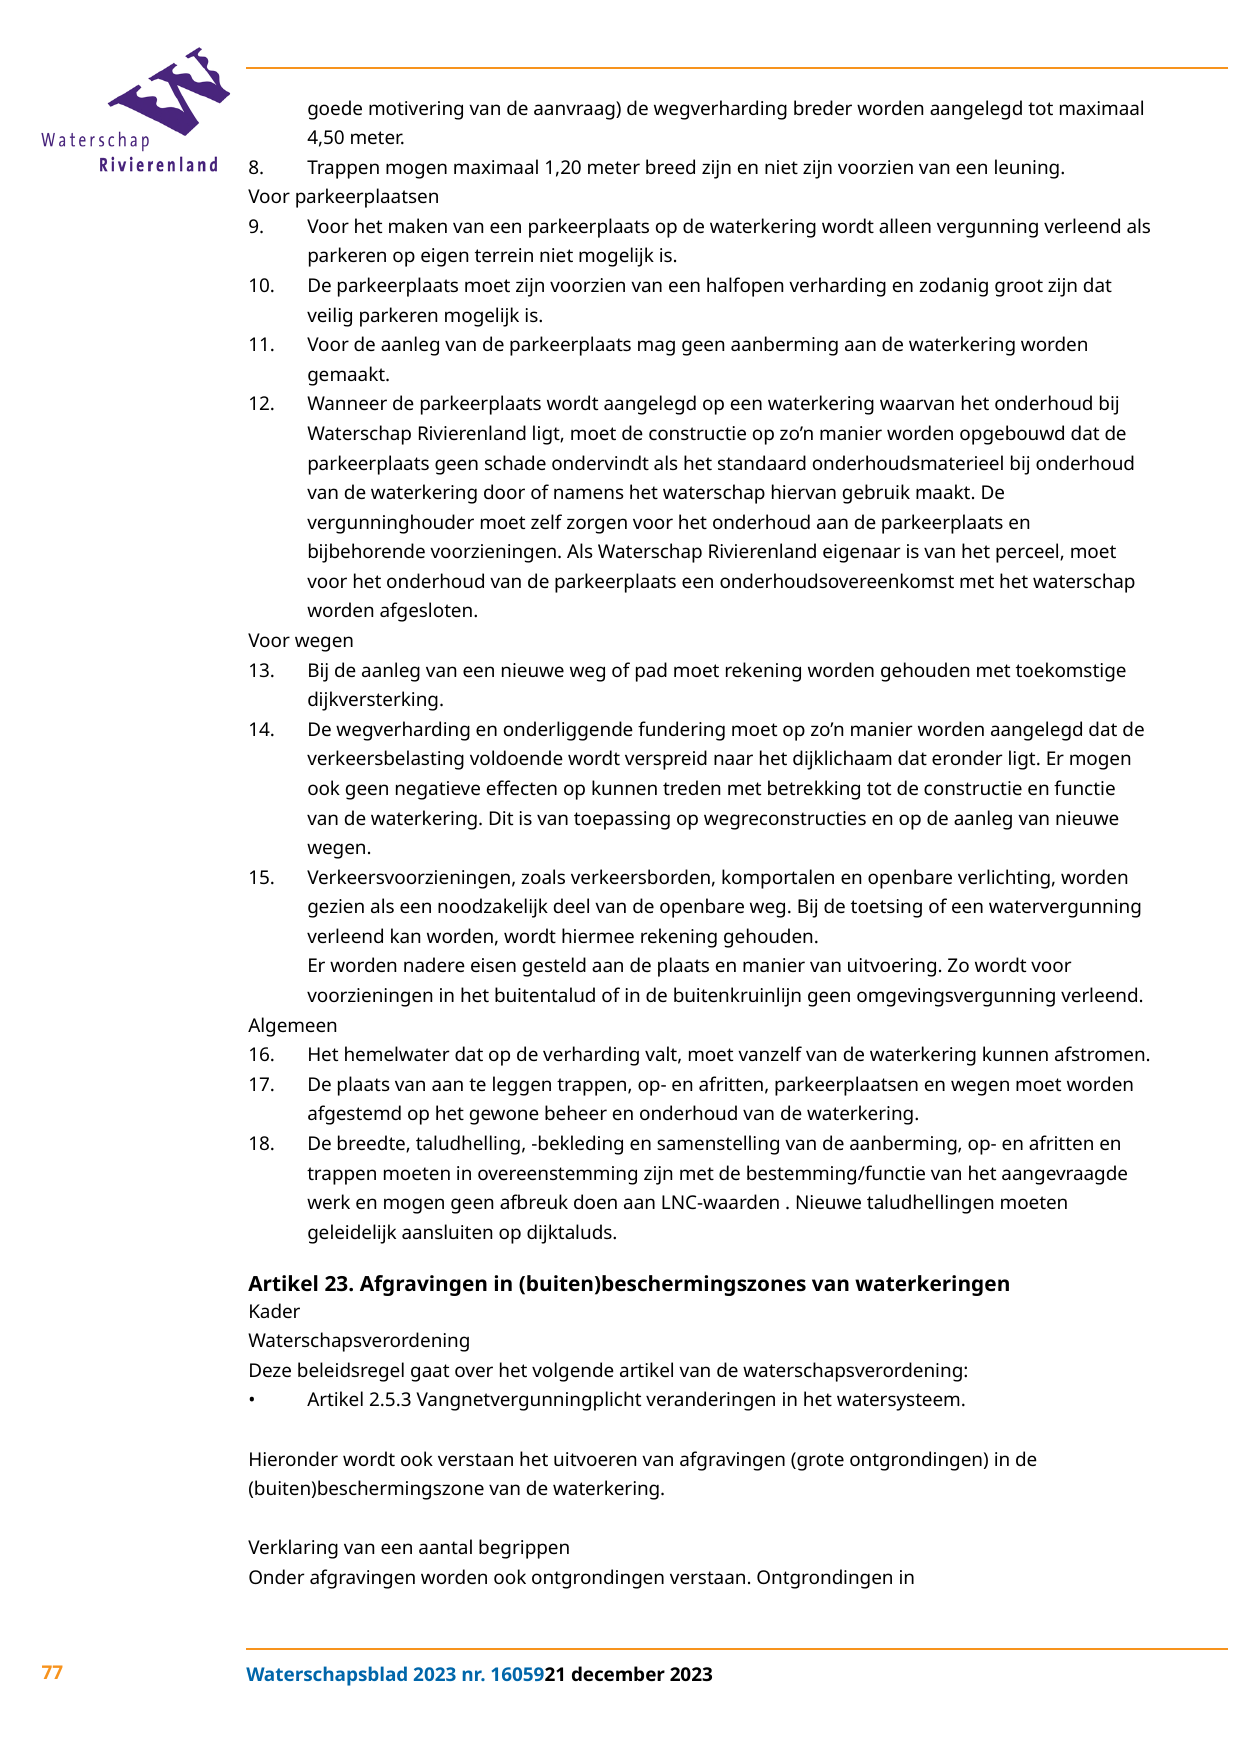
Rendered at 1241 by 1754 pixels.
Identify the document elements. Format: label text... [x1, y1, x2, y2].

list Verkeersvoorzieningen, zoals verkeersborden, komportalen en openbare verlichting, worden gezien als een noodzakelijk deel van de openbare weg. Bij de toetsing of een watervergunning verleend kan worden, wordt hiermee rekening gehouden. [248, 864, 1152, 949]
text Hieronder wordt ook verstaan het uitvoeren van afgravingen (grote ontgrondingen) in de (buiten)beschermingszone van de waterkering. [248, 1446, 1152, 1501]
text Voor wegen [248, 627, 1152, 653]
list Trappen mogen maximaal 1,20 meter breed zijn en niet zijn voorzien van een leuning. [248, 154, 1152, 180]
text Verklaring van een aantal begrippen [248, 1534, 1152, 1560]
list De wegverharding en onderliggende fundering moet op zo’n manier worden aangelegd dat de verkeersbelasting voldoende wordt verspreid naar het dijklichaam dat eronder ligt. Er mogen ook geen negatieve effecten op kunnen treden met betrekking tot de constructie en functie van de waterkering. Dit is van toepassing op wegreconstructies en op de aanleg van nieuwe wegen. [248, 716, 1152, 860]
list De parkeerplaats moet zijn voorzien van een halfopen verharding en zodanig groot zijn dat veilig parkeren mogelijk is. [248, 272, 1152, 328]
list Artikel 2.5.3 Vangnetvergunningplicht veranderingen in het watersysteem. [248, 1387, 1152, 1412]
text Kader [248, 1298, 1152, 1323]
text Deze beleidsregel gaat over het volgende artikel van de waterschapsverordening: [248, 1357, 1152, 1383]
list Bij de aanleg van een nieuwe weg of pad moet rekening worden gehouden met toekomstige dijkversterking. [248, 657, 1152, 712]
text Algemeen [248, 1012, 1152, 1038]
text Artikel 23. Afgravingen in (buiten)beschermingszones van waterkeringen [248, 1269, 1152, 1298]
list Er worden nadere eisen gesteld aan de plaats en manier van uitvoering. Zo wordt voor voorzieningen in het buitentalud of in de buitenkruinlijn geen omgevingsvergunning verleend. [248, 953, 1152, 1008]
list goede motivering van de aanvraag) de wegverharding breder worden aangelegd tot maximaal 4,50 meter. [248, 95, 1152, 150]
list Wanneer de parkeerplaats wordt aangelegd op een waterkering waarvan het onderhoud bij Waterschap Rivierenland ligt, moet de constructie op zo’n manier worden opgebouwd dat de parkeerplaats geen schade ondervindt als het standaard onderhoudsmaterieel bij onderhoud van de waterkering door of namens het waterschap hiervan gebruik maakt. De vergunninghouder moet zelf zorgen voor het onderhoud aan de parkeerplaats en bijbehorende voorzieningen. Als Waterschap Rivierenland eigenaar is van het perceel, moet voor het onderhoud van de parkeerplaats een onderhoudsovereenkomst met het waterschap worden afgesloten. [248, 391, 1152, 623]
list Het hemelwater dat op de verharding valt, moet vanzelf van de waterkering kunnen afstromen. [248, 1041, 1152, 1067]
text Waterschapsverordening [248, 1327, 1152, 1353]
picture [41, 47, 231, 172]
text Onder afgravingen worden ook ontgrondingen verstaan. Ontgrondingen in [248, 1564, 1152, 1590]
text Voor parkeerplaatsen [248, 183, 1152, 209]
list Voor de aanleg van de parkeerplaats mag geen aanberming aan de waterkering worden gemaakt. [248, 331, 1152, 387]
list De plaats van aan te leggen trappen, op- en afritten, parkeerplaatsen en wegen moet worden afgestemd op het gewone beheer en onderhoud van de waterkering. [248, 1071, 1152, 1126]
list Voor het maken van een parkeerplaats op de waterkering wordt alleen vergunning verleend als parkeren op eigen terrein niet mogelijk is. [248, 213, 1152, 268]
list De breedte, taludhelling, -bekleding en samenstelling van de aanberming, op- en afritten en trappen moeten in overeenstemming zijn met de bestemming/functie van het aangevraagde werk en mogen geen afbreuk doen aan LNC-waarden . Nieuwe taludhellingen moeten geleidelijk aansluiten op dijktaluds. [248, 1130, 1152, 1245]
